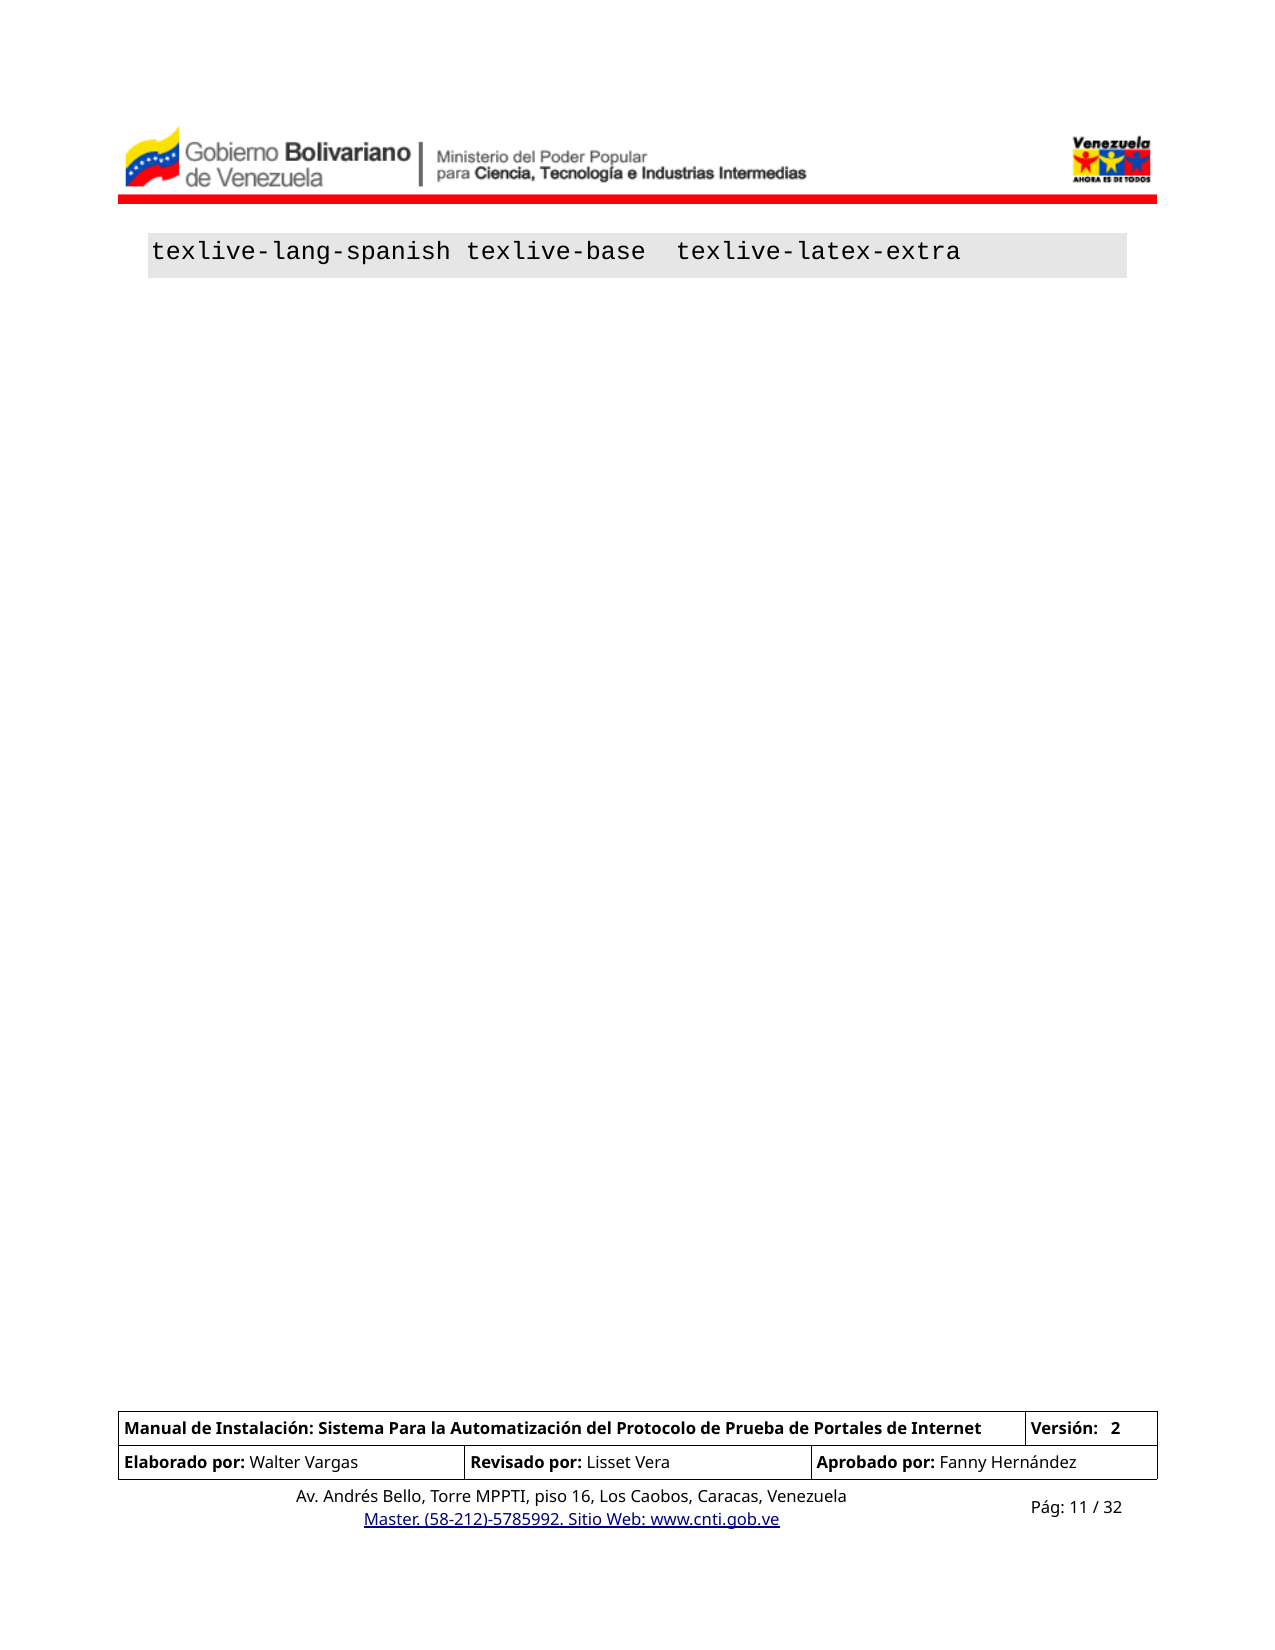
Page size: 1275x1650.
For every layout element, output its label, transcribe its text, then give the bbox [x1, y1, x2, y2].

picture [118, 118, 1157, 204]
text texlive-lang-spanish texlive-base texlive-latex-extra [148, 233, 1127, 270]
